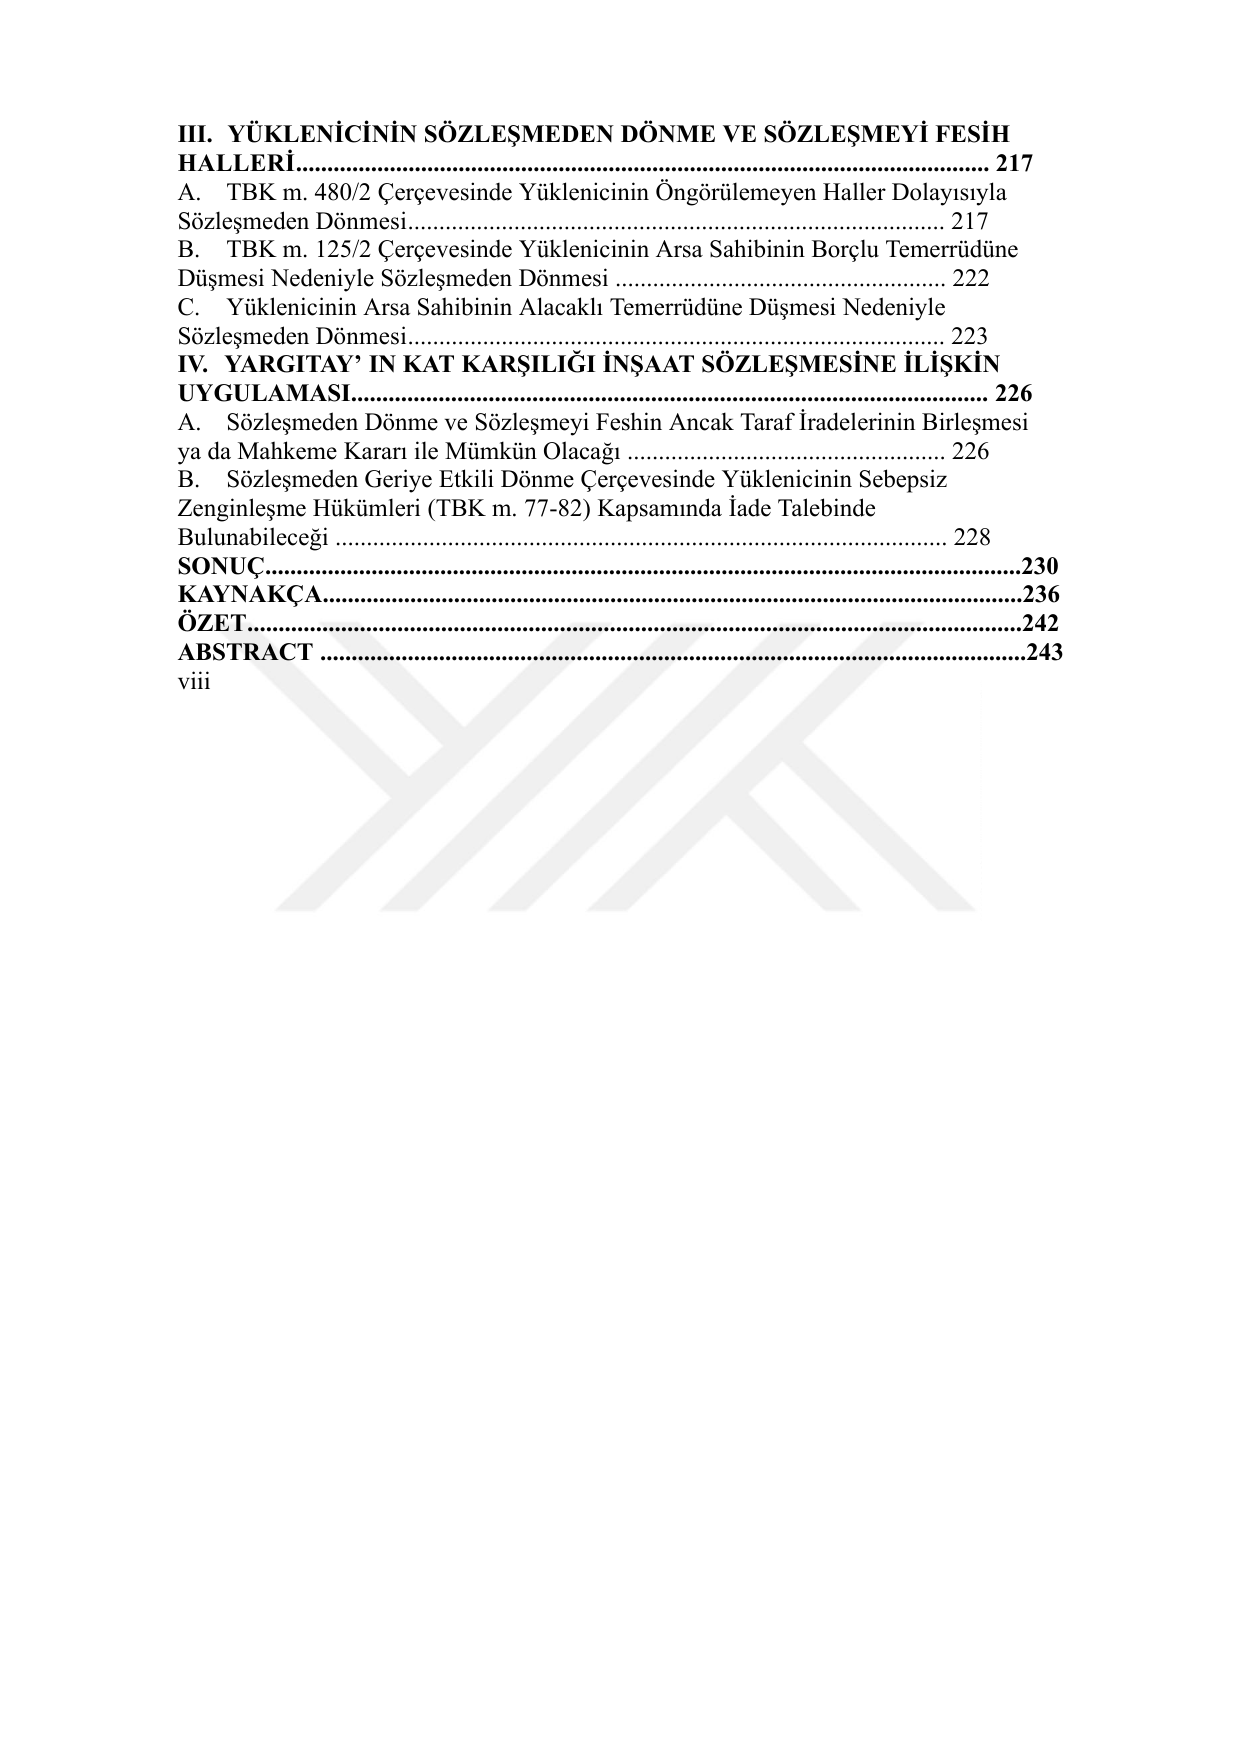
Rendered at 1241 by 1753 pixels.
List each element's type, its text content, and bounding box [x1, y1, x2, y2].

text ya da Mahkeme Kararı ile Mümkün Olacağı ................................................... 226 [177, 436, 1230, 464]
text A. Sözleşmeden Dönme ve Sözleşmeyi Feshin Ancak Taraf İradelerinin Birleşmesi [177, 407, 1230, 436]
picture [206, 694, 982, 921]
text Sözleşmeden Dönmesi...................................................................................... 223 [177, 321, 1230, 349]
text Zenginleşme Hükümleri (TBK m. 77-82) Kapsamında İade Talebinde [177, 493, 1230, 522]
text Sözleşmeden Dönmesi...................................................................................... 217 [177, 206, 1230, 234]
text SONUÇ.........................................................................................................................230 [177, 551, 1230, 579]
text viii [177, 666, 1230, 694]
text IV. YARGITAY’ IN KAT KARŞILIĞI İNŞAAT SÖZLEŞMESİNE İLİŞKİN [177, 349, 1230, 378]
text Bulunabileceği .................................................................................................. 228 [177, 522, 1230, 551]
text ABSTRACT .................................................................................................................243 [177, 637, 1230, 666]
text Düşmesi Nedeniyle Sözleşmeden Dönmesi ..................................................... 222 [177, 263, 1230, 292]
text ÖZET............................................................................................................................242 [177, 608, 1230, 637]
text UYGULAMASI...................................................................................................... 226 [177, 378, 1230, 407]
text C. Yüklenicinin Arsa Sahibinin Alacaklı Temerrüdüne Düşmesi Nedeniyle [177, 292, 1230, 321]
text B. Sözleşmeden Geriye Etkili Dönme Çerçevesinde Yüklenicinin Sebepsiz [177, 464, 1230, 493]
text HALLERİ............................................................................................................... 217 [177, 148, 1230, 177]
text B. TBK m. 125/2 Çerçevesinde Yüklenicinin Arsa Sahibinin Borçlu Temerrüdüne [177, 234, 1230, 263]
text A. TBK m. 480/2 Çerçevesinde Yüklenicinin Öngörülemeyen Haller Dolayısıyla [177, 177, 1230, 206]
text KAYNAKÇA................................................................................................................236 [177, 579, 1230, 608]
text III. YÜKLENİCİNİN SÖZLEŞMEDEN DÖNME VE SÖZLEŞMEYİ FESİH [177, 119, 1230, 148]
